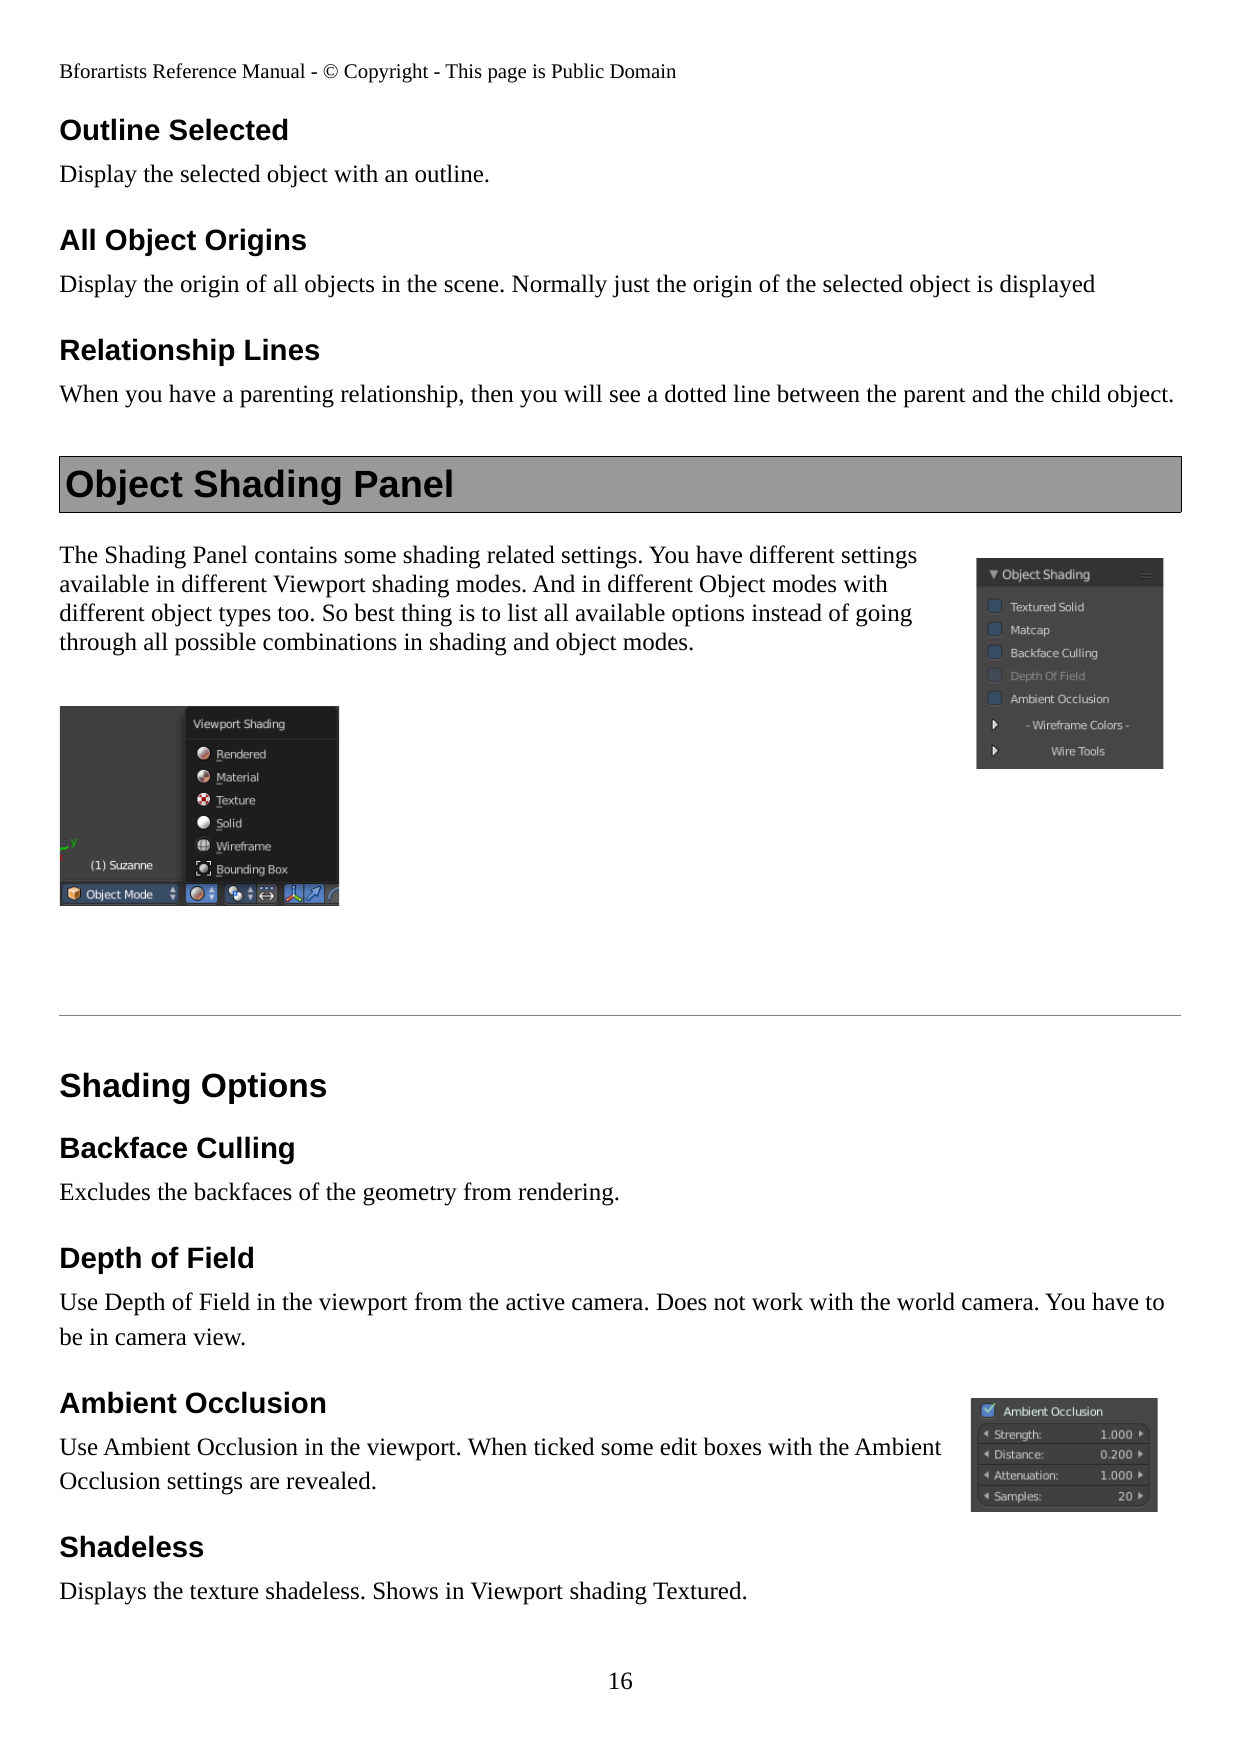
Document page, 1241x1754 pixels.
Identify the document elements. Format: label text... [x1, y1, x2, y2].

text Display the selected object with an outline. [59, 159, 1181, 188]
subtitle Shading Options [59, 1066, 1181, 1104]
table_header Object Shading Panel [60, 457, 1181, 512]
picture [976, 558, 1164, 769]
subtitle Shadeless [59, 1530, 1181, 1564]
subtitle Outline Selected [59, 113, 1181, 146]
text Excludes the backfaces of the geometry from rendering. [59, 1177, 1181, 1206]
subtitle Ambient Occlusion [59, 1386, 1181, 1419]
subtitle Backface Culling [59, 1131, 1181, 1165]
picture [970, 1398, 1158, 1512]
text When you have a parenting relationship, then you will see a dotted line between the parent and the child object. [59, 379, 1181, 407]
text Use Depth of Field in the viewport from the active camera. Does not work with the world camera. You have to be in camera view. [59, 1287, 1181, 1351]
subtitle Depth of Field [59, 1241, 1181, 1275]
text Display the origin of all objects in the scene. Normally just the origin of the selected object is displayed [59, 269, 1181, 297]
text Use Ambient Occlusion in the viewport. When ticked some edit boxes with the Ambient Occlusion settings are revealed. [59, 1432, 970, 1495]
subtitle All Object Origins [59, 222, 1181, 256]
picture [59, 706, 340, 906]
text The Shading Panel contains some shading related settings. You have different settings available in different Viewport shading modes. And in different Object modes with different object types too. So best thing is to list all available options instead of going through all possible combinations in shading and object modes. [59, 541, 1181, 656]
subtitle Relationship Lines [59, 332, 1181, 366]
text Displays the texture shadeless. Shows in Viewport shading Textured. [59, 1576, 1181, 1605]
